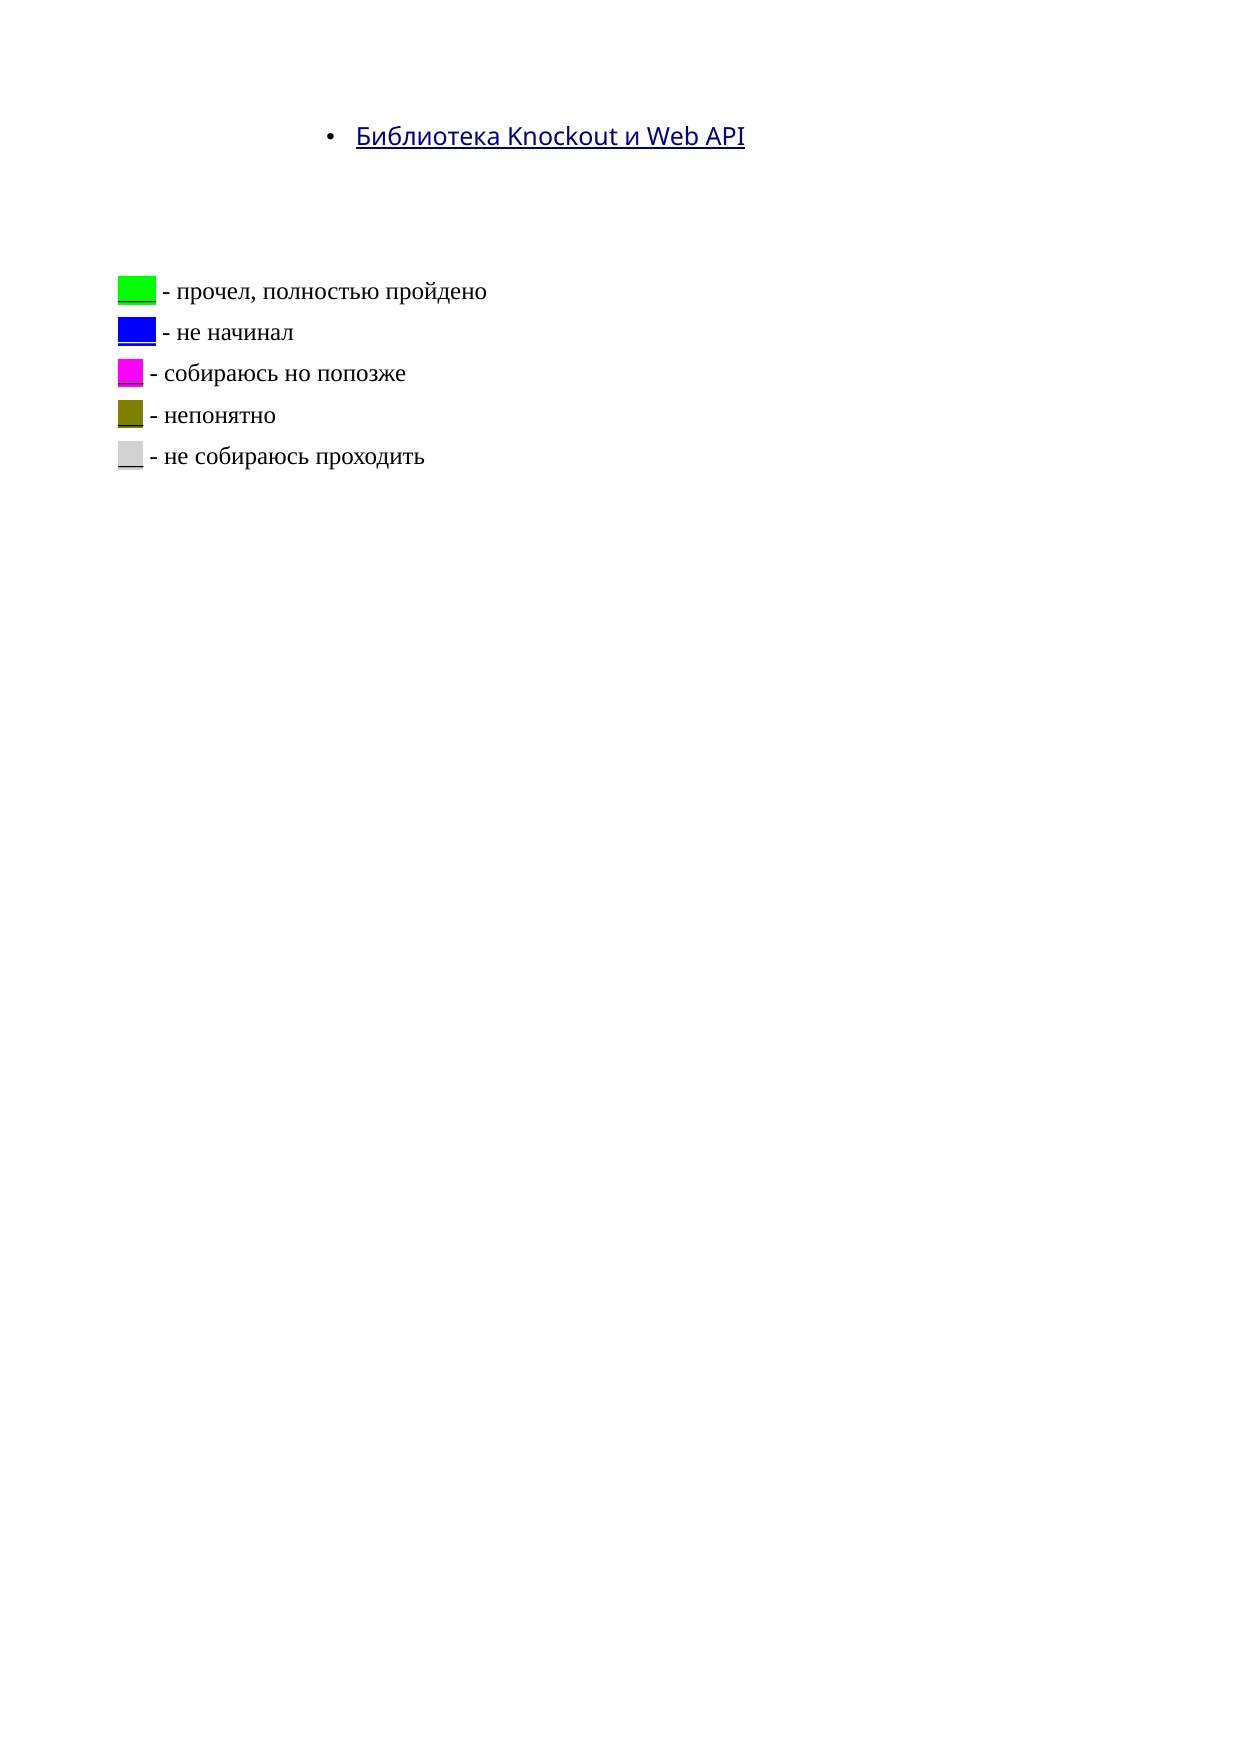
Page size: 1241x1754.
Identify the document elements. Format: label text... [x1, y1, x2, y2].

text __ - не собираюсь проходить [118, 441, 1122, 470]
text __ - собираюсь но попозже [118, 358, 1122, 387]
text ___ - не начинал [118, 317, 1122, 346]
list Библиотека Knockout и Web API [326, 118, 1122, 152]
text __ - непонятно [118, 400, 1122, 428]
text ___ - прочел, полностью пройдено [118, 276, 1122, 305]
